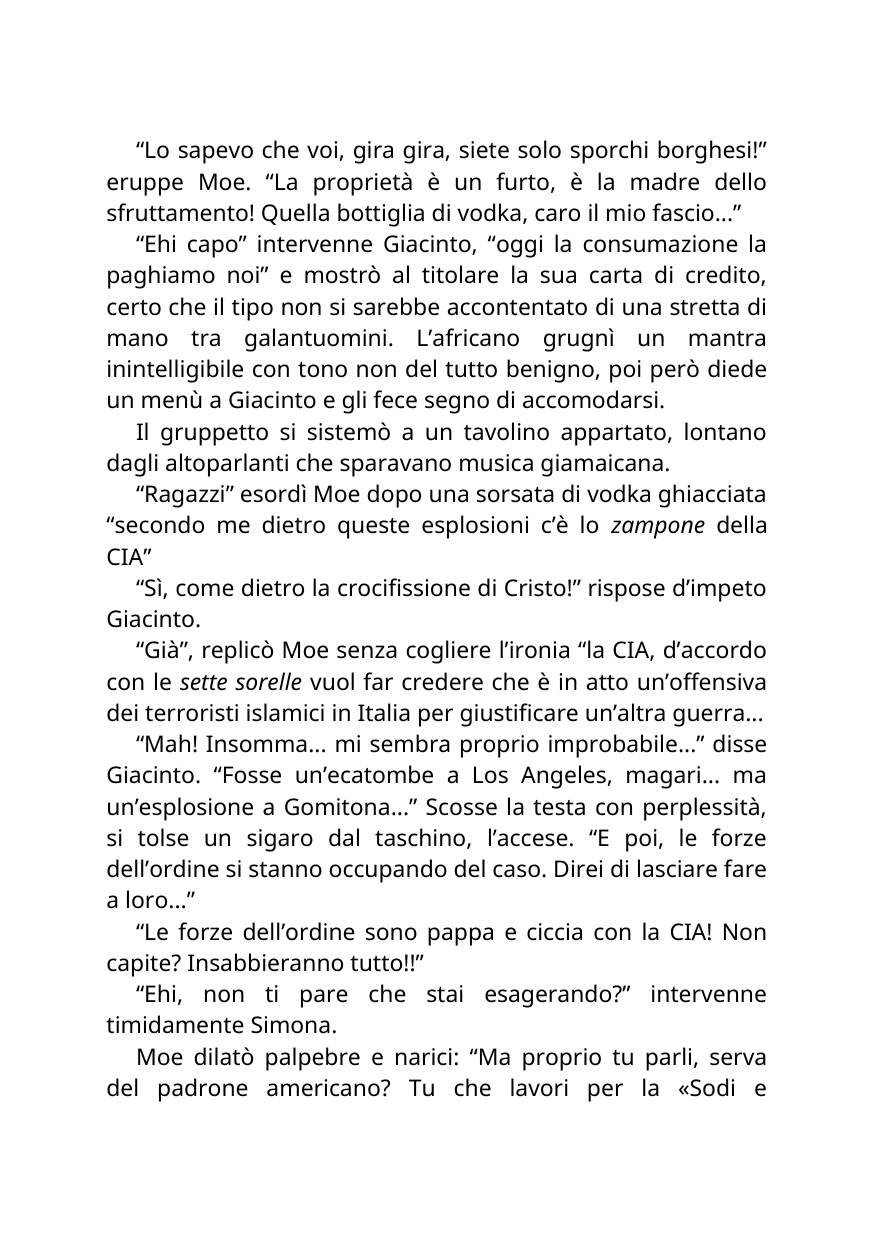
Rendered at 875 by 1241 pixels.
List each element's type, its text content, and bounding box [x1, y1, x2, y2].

text “Le forze dell’ordine sono pappa e ciccia con la CIA! Non capite? Insabbieranno tutto!!” [106, 916, 768, 978]
text “Sì, come dietro la crocifissione di Cristo!” rispose d’impeto Giacinto. [106, 572, 768, 634]
text “Ehi, non ti pare che stai esagerando?” intervenne timidamente Simona. [106, 978, 768, 1041]
text “Già”, replicò Moe senza cogliere l’ironia “la CIA, d’accordo con le sette sorelle vuol far credere che è in atto un’offensiva dei terroristi islamici in Italia per giustificare un’altra guerra... [106, 634, 768, 728]
text “Ehi capo” intervenne Giacinto, “oggi la consumazione la paghiamo noi” e mostrò al titolare la sua carta di credito, certo che il tipo non si sarebbe accontentato di una stretta di mano tra galantuomini. L’africano grugnì un mantra inintelligibile con tono non del tutto benigno, poi però diede un menù a Giacinto e gli fece segno di accomodarsi. [106, 228, 768, 416]
text “Lo sapevo che voi, gira gira, siete solo sporchi borghesi!” eruppe Moe. “La proprietà è un furto, è la madre dello sfruttamento! Quella bottiglia di vodka, caro il mio fascio...” [106, 134, 768, 228]
text “Ragazzi” esordì Moe dopo una sorsata di vodka ghiacciata “secondo me dietro queste esplosioni c’è lo zampone della CIA” [106, 478, 768, 572]
text “Mah! Insomma... mi sembra proprio improbabile...” disse Giacinto. “Fosse un’ecatombe a Los Angeles, magari... ma un’esplosione a Gomitona...” Scosse la testa con perplessità, si tolse un sigaro dal taschino, l’accese. “E poi, le forze dell’ordine si stanno occupando del caso. Direi di lasciare fare a loro...” [106, 728, 768, 916]
text Il gruppetto si sistemò a un tavolino appartato, lontano dagli altoparlanti che sparavano musica giamaicana. [106, 416, 768, 478]
text Moe dilatò palpebre e narici: “Ma proprio tu parli, serva del padrone americano? Tu che lavori per la «Sodi e [106, 1041, 768, 1103]
